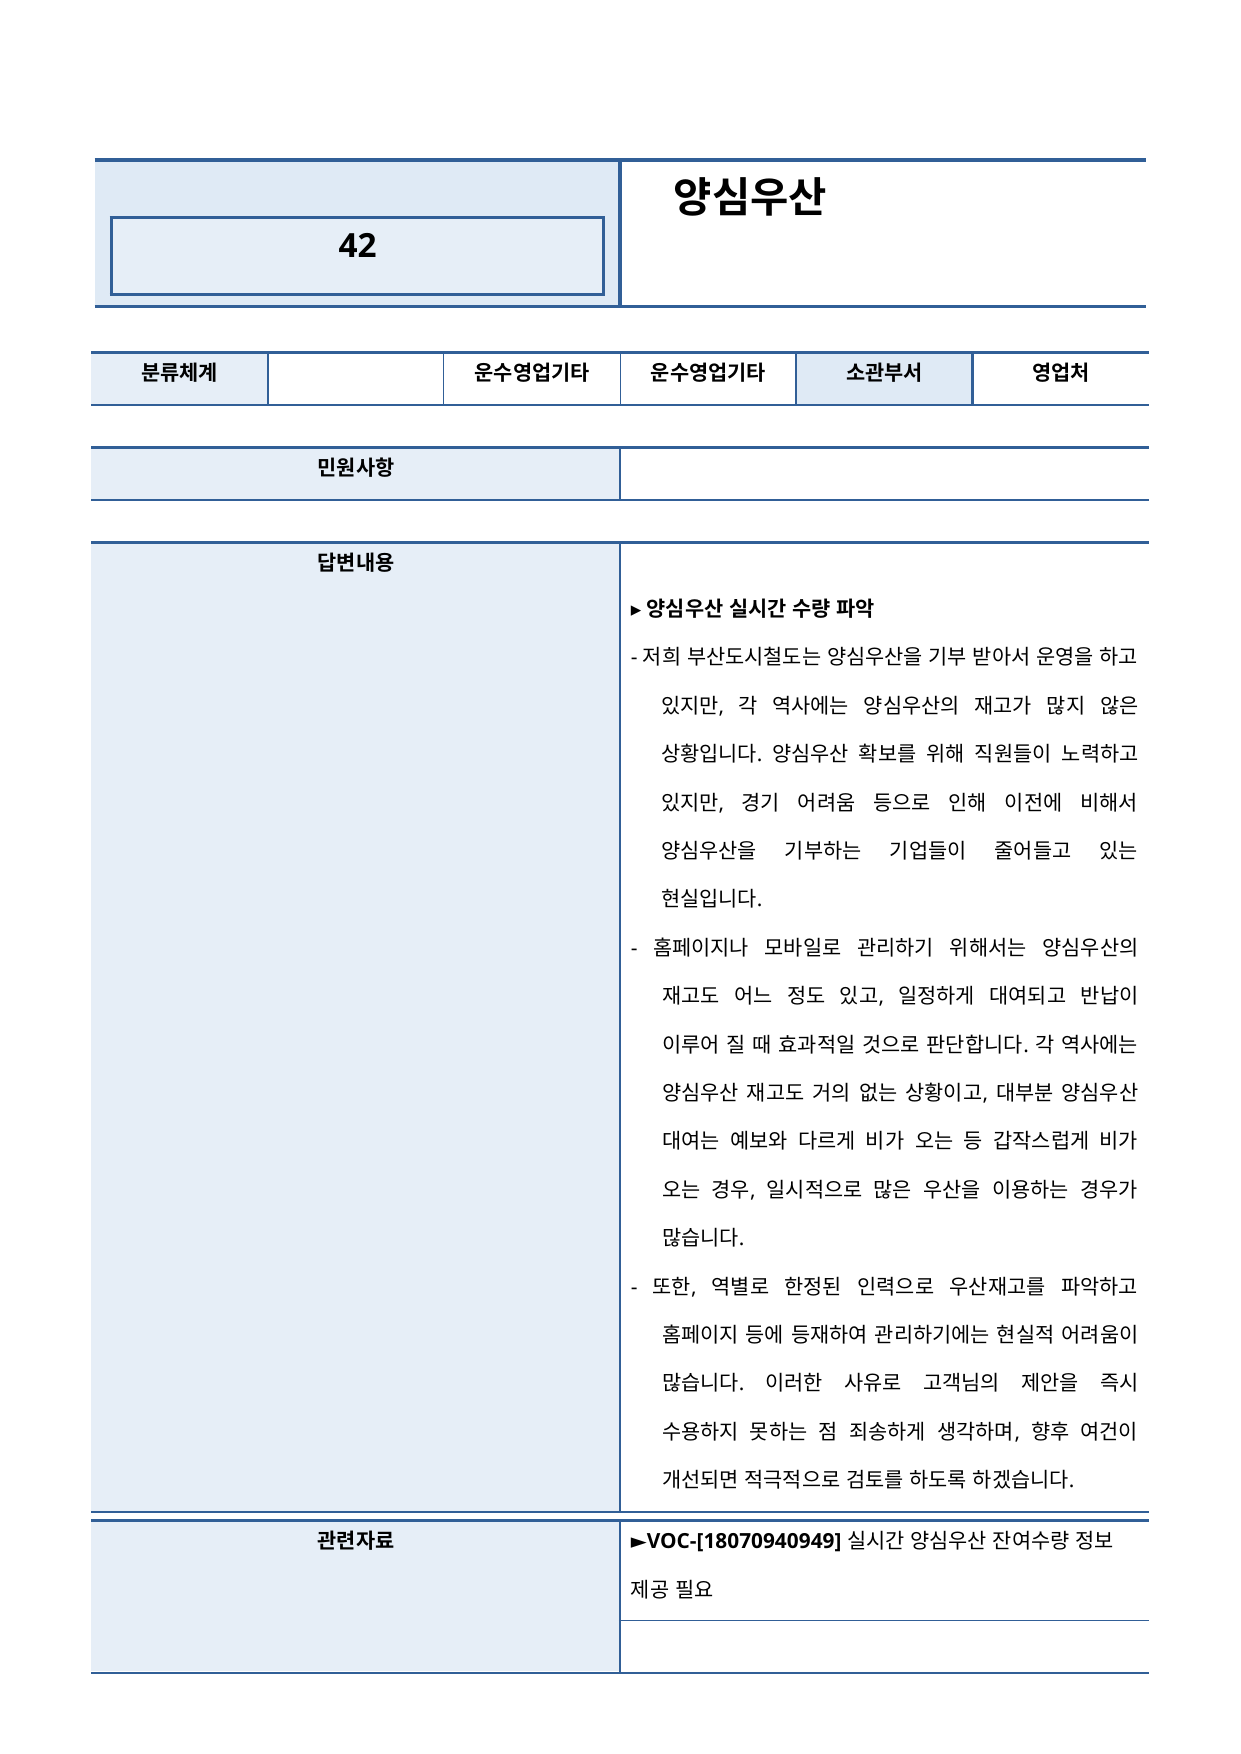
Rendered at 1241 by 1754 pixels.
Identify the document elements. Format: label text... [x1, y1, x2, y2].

table_header [269, 354, 443, 404]
table_header ►VOC-[18070940949] 실시간 양심우산 잔여수량 정보 제공 필요 [621, 1522, 1149, 1620]
table_header 영업처 [974, 354, 1149, 404]
table_header 분류체계 [91, 354, 267, 404]
table_header 운수영업기타 [621, 354, 795, 404]
table_cell [621, 1621, 1149, 1671]
table_header 소관부서 [797, 354, 971, 404]
table_header 42 [113, 219, 602, 293]
table_header 양심우산 [622, 162, 1146, 305]
table_header 답변내용 [91, 544, 619, 1511]
table_header 민원사항 [91, 449, 619, 499]
table_header 관련자료 [91, 1522, 619, 1671]
table_header 운수영업기타 [444, 354, 620, 404]
table_header ▸ 양심우산 실시간 수량 파악 - 저희 부산도시철도는 양심우산을 기부 받아서 운영을 하고 있지만, 각 역사에는 양심우산의 재고가 많지 않은 상황입니다. 양심우산 확보를 위해 직원들이 노력하고 있지만, 경기 어려움 등으로 인해 이전에 비해서 양심우산을 기부하는 기업들이 줄어들고 있는 현실입니다. - 홈페이지나 모바일로 관리하기 위해서는 양심우산의 재고도 어느 정도 있고, 일정하게 대여되고 반납이 이루어 질 때 효과적일 것으로 판단합니다. 각 역사에는 양심우산 재고도 거의 없는 상황이고, 대부분 양심우산 대여는 예보와 다르게 비가 오는 등 갑작스럽게 비가 오는 경우, 일시적으로 많은 우산을 이용하는 경우가 많습니다. - 또한, 역별로 한정된 인력으로 우산재고를 파악하고 홈페이지 등에 등재하여 관리하기에는 현실적 어려움이 많습니다. 이러한 사유로 고객님의 제안을 즉시 수용하지 못하는 점 죄송하게 생각하며, 향후 여건이 개선되면 적극적으로 검토를 하도록 하겠습니다. [621, 544, 1149, 1511]
table_header [621, 449, 1149, 499]
table_header [95, 162, 618, 305]
